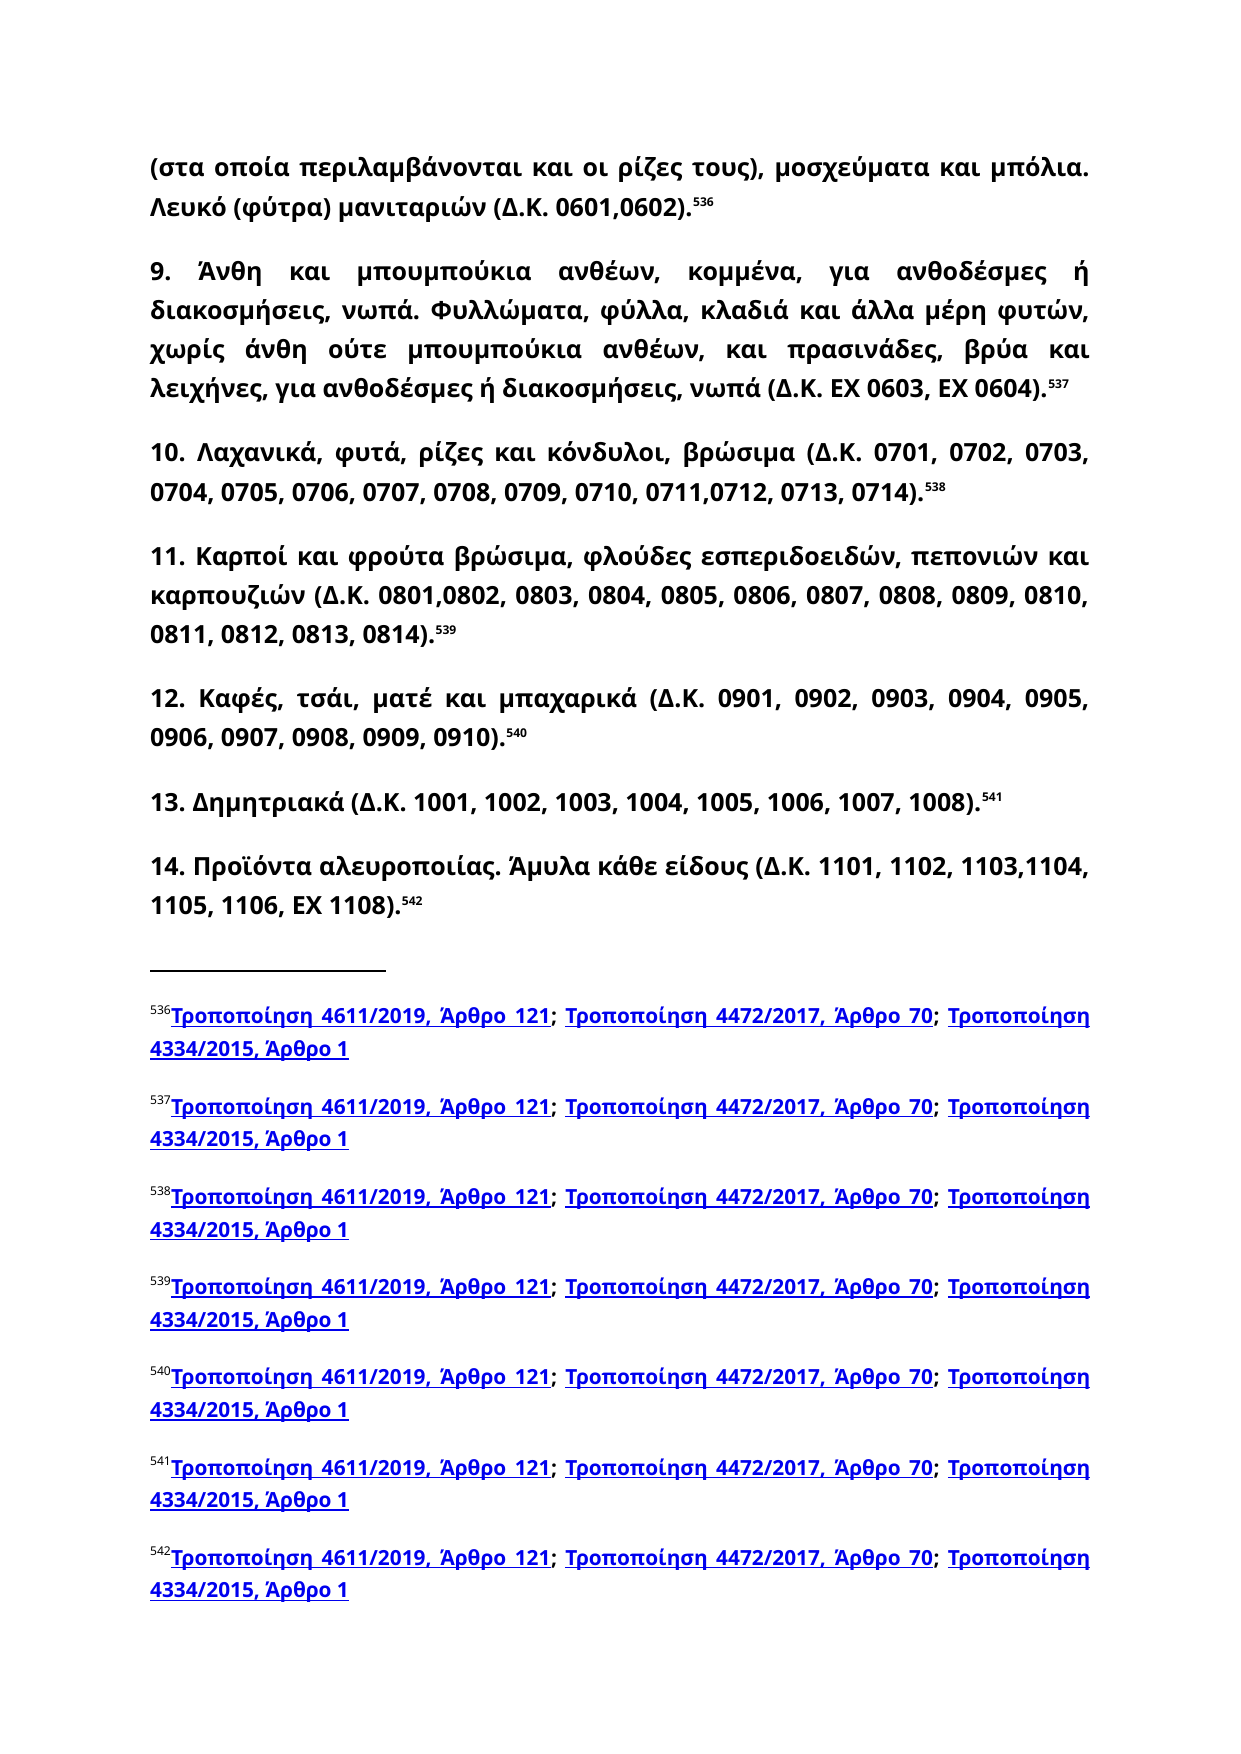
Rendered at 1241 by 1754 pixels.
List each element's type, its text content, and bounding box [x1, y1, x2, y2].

text 11. Καρποί και φρούτα βρώσιμα, φλούδες εσπεριδοειδών, πεπονιών και καρπουζιών (Δ.Κ. 0801,0802, 0803, 0804, 0805, 0806, 0807, 0808, 0809, 0810, 0811, 0812, 0813, 0814). [150, 538, 1090, 651]
text Τροποποίηση 4611/2019, Άρθρο 121; Τροποποίηση 4472/2017, Άρθρο 70; Τροποποίηση 4334/2015, Άρθρο 1 [150, 1362, 1090, 1423]
text Τροποποίηση 4611/2019, Άρθρο 121; Τροποποίηση 4472/2017, Άρθρο 70; Τροποποίηση 4334/2015, Άρθρο 1 [150, 1182, 1090, 1243]
text 13. Δημητριακά (Δ.Κ. 1001, 1002, 1003, 1004, 1005, 1006, 1007, 1008). [150, 784, 1090, 818]
text (στα οποία περιλαμβάνονται και οι ρίζες τους), μοσχεύματα και μπόλια. Λευκό (φύτρα) μανιταριών (Δ.Κ. 0601,0602). [150, 150, 1090, 223]
text Τροποποίηση 4611/2019, Άρθρο 121; Τροποποίηση 4472/2017, Άρθρο 70; Τροποποίηση 4334/2015, Άρθρο 1 [150, 1453, 1090, 1514]
text Τροποποίηση 4611/2019, Άρθρο 121; Τροποποίηση 4472/2017, Άρθρο 70; Τροποποίηση 4334/2015, Άρθρο 1 [150, 1002, 1090, 1063]
text Τροποποίηση 4611/2019, Άρθρο 121; Τροποποίηση 4472/2017, Άρθρο 70; Τροποποίηση 4334/2015, Άρθρο 1 [150, 1092, 1090, 1153]
text Τροποποίηση 4611/2019, Άρθρο 121; Τροποποίηση 4472/2017, Άρθρο 70; Τροποποίηση 4334/2015, Άρθρο 1 [150, 1272, 1090, 1333]
text 10. Λαχανικά, φυτά, ρίζες και κόνδυλοι, βρώσιμα (Δ.Κ. 0701, 0702, 0703, 0704, 0705, 0706, 0707, 0708, 0709, 0710, 0711,0712, 0713, 0714). [150, 435, 1090, 508]
text 14. Προϊόντα αλευροποιίας. Άμυλα κάθε είδους (Δ.Κ. 1101, 1102, 1103,1104, 1105, 1106, ΕΧ 1108). [150, 848, 1090, 922]
text 9. Άνθη και μπουμπούκια ανθέων, κομμένα, για ανθοδέσμες ή διακοσμήσεις, νωπά. Φυλλώματα, φύλλα, κλαδιά και άλλα μέρη φυτών, χωρίς άνθη ούτε μπουμπούκια ανθέων, και πρασινάδες, βρύα και λειχήνες, για ανθοδέσμες ή διακοσμήσεις, νωπά (Δ.Κ. ΕΧ 0603, ΕΧ 0604). [150, 253, 1090, 405]
text Τροποποίηση 4611/2019, Άρθρο 121; Τροποποίηση 4472/2017, Άρθρο 70; Τροποποίηση 4334/2015, Άρθρο 1 [150, 1543, 1090, 1604]
text 12. Καφές, τσάι, ματέ και μπαχαρικά (Δ.Κ. 0901, 0902, 0903, 0904, 0905, 0906, 0907, 0908, 0909, 0910). [150, 681, 1090, 754]
